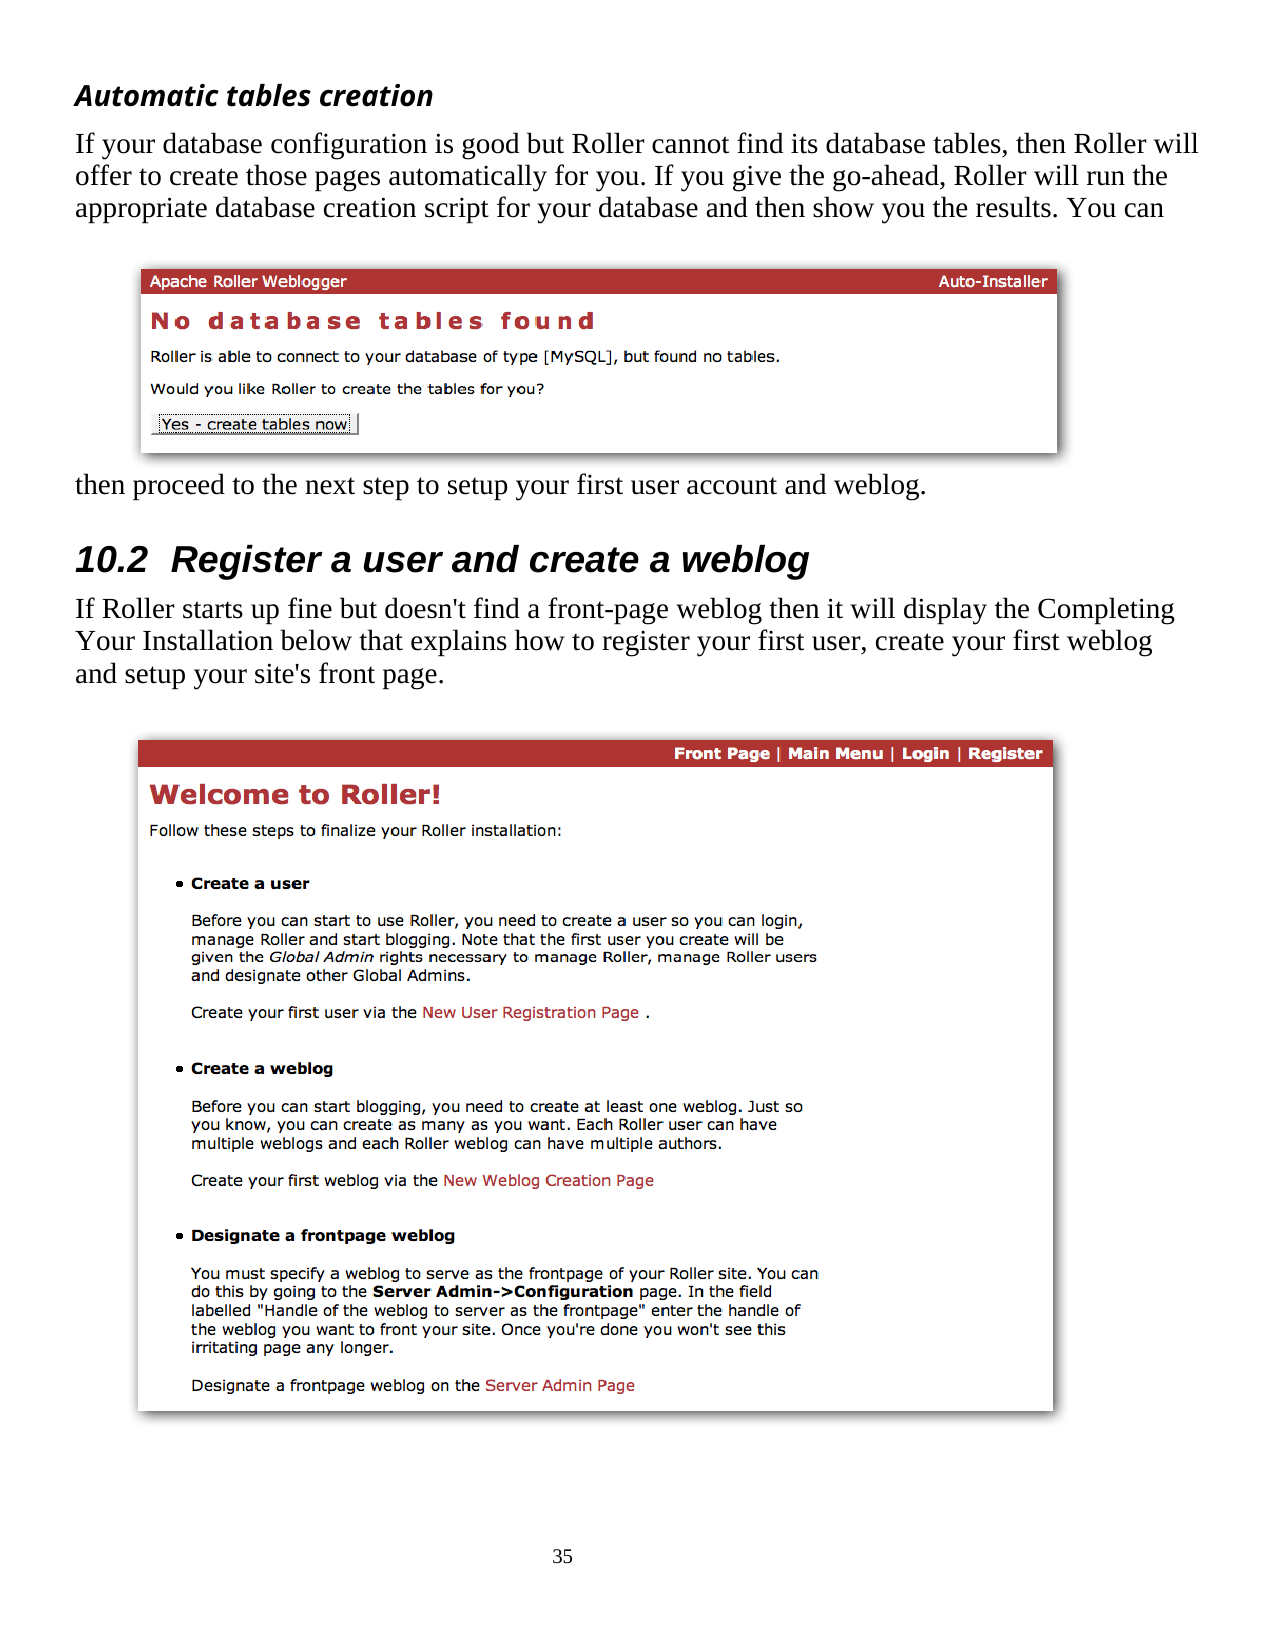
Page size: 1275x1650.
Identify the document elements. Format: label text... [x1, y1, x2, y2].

text If your database configuration is good but Roller cannot find its database tables, then Roller will offer to create those pages automatically for you. If you give the go-ahead, Roller will run the appropriate database creation script for your database and then show you the results. You can then proceed to the next step to setup your first user account and weblog. [75, 127, 1200, 501]
subtitle Automatic tables creation [75, 75, 1200, 115]
text If Roller starts up fine but doesn't find a front-page weblog then it will display the Completing Your Installation below that explains how to register your first user, create your first weblog and setup your site's front page. [75, 592, 1200, 689]
subtitle Register a user and create a weblog [75, 538, 1200, 580]
picture [123, 252, 1075, 469]
picture [121, 723, 1071, 1427]
